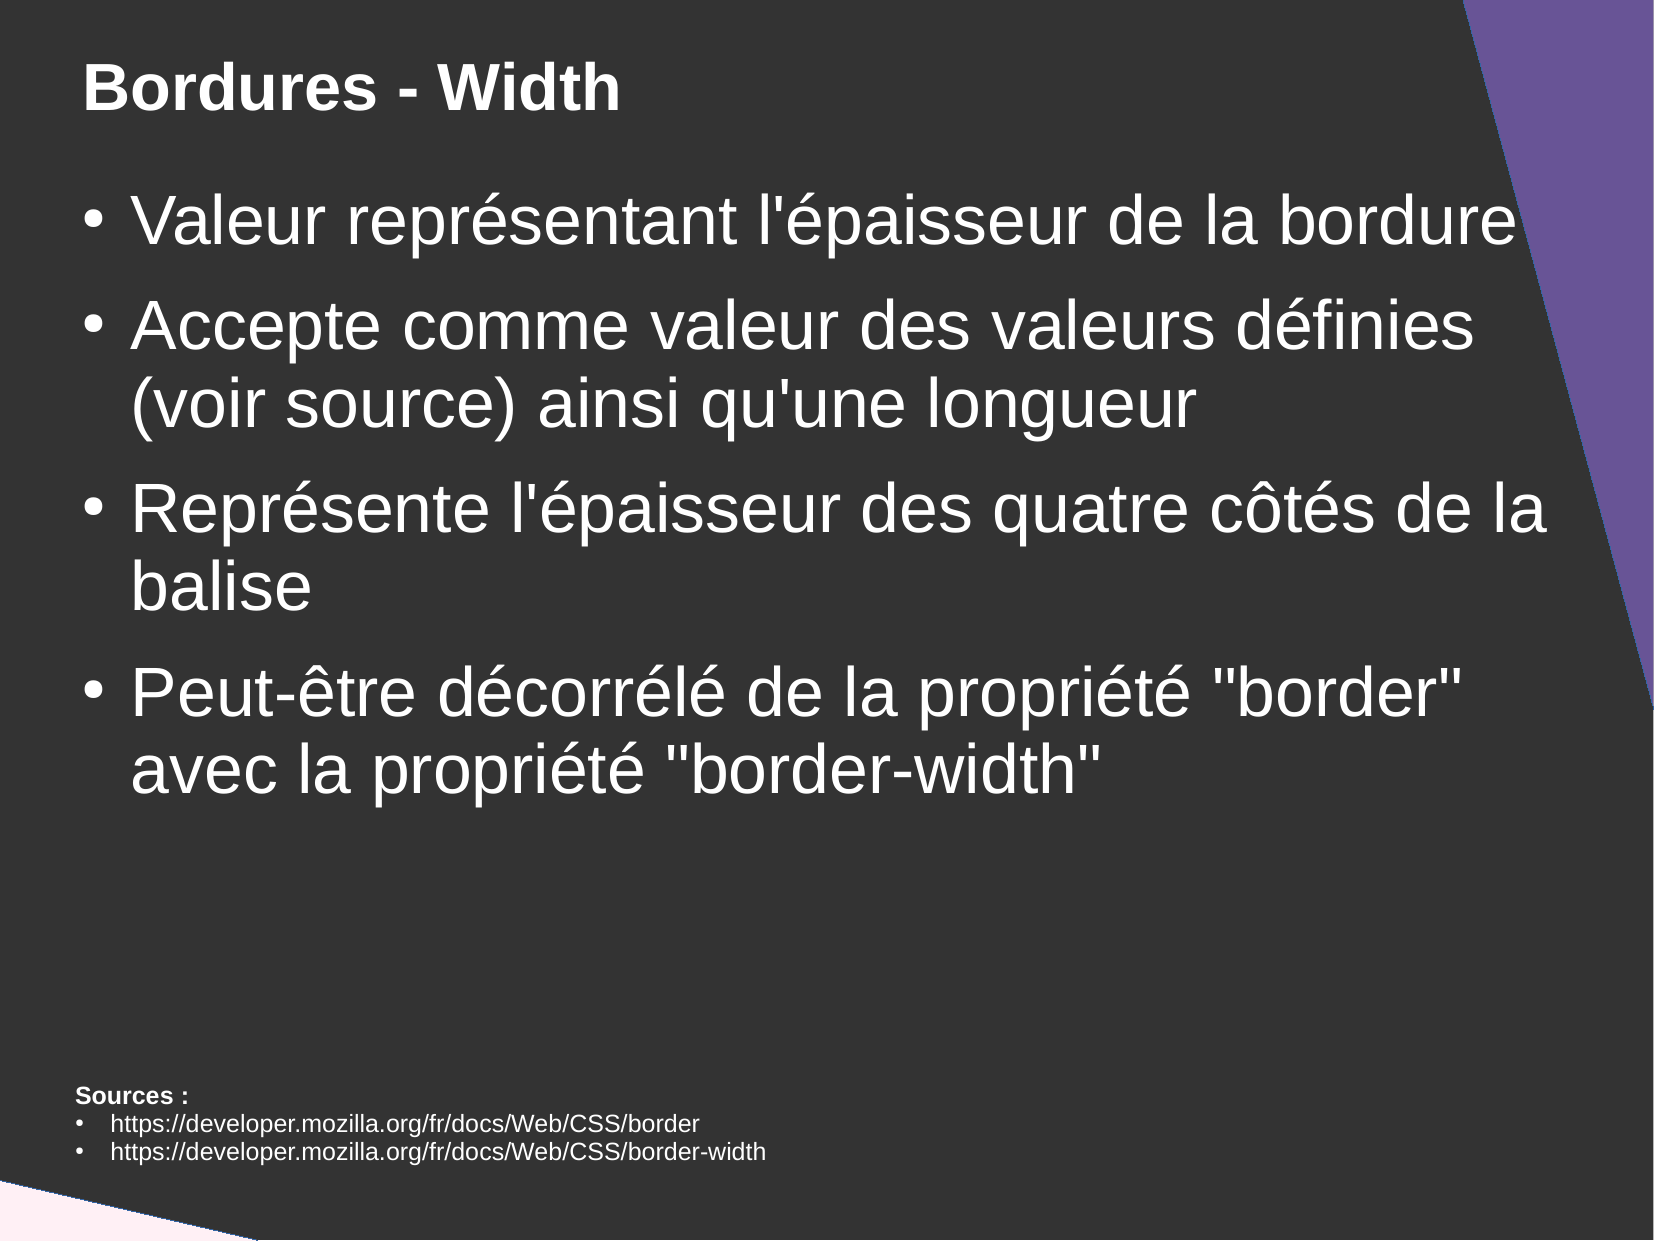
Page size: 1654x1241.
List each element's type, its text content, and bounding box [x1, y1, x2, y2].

text_box Sources : https://developer.mozilla.org/fr/docs/Web/CSS/border https://developer.mozilla.org/fr/docs/Web/CSS/border-width [60, 1074, 1546, 1217]
list Valeur représentant l'épaisseur de la bordure Accepte comme valeur des valeurs définies (voir source) ainsi qu'une longueur Représente l'épaisseur des quatre côtés de la balise Peut-être décorrélé de la propriété "border" avec la propriété "border-width" [64, 180, 1604, 815]
title Bordures - Width [82, 49, 1571, 130]
text_box [1463, 0, 1654, 710]
text_box [0, 1180, 262, 1241]
